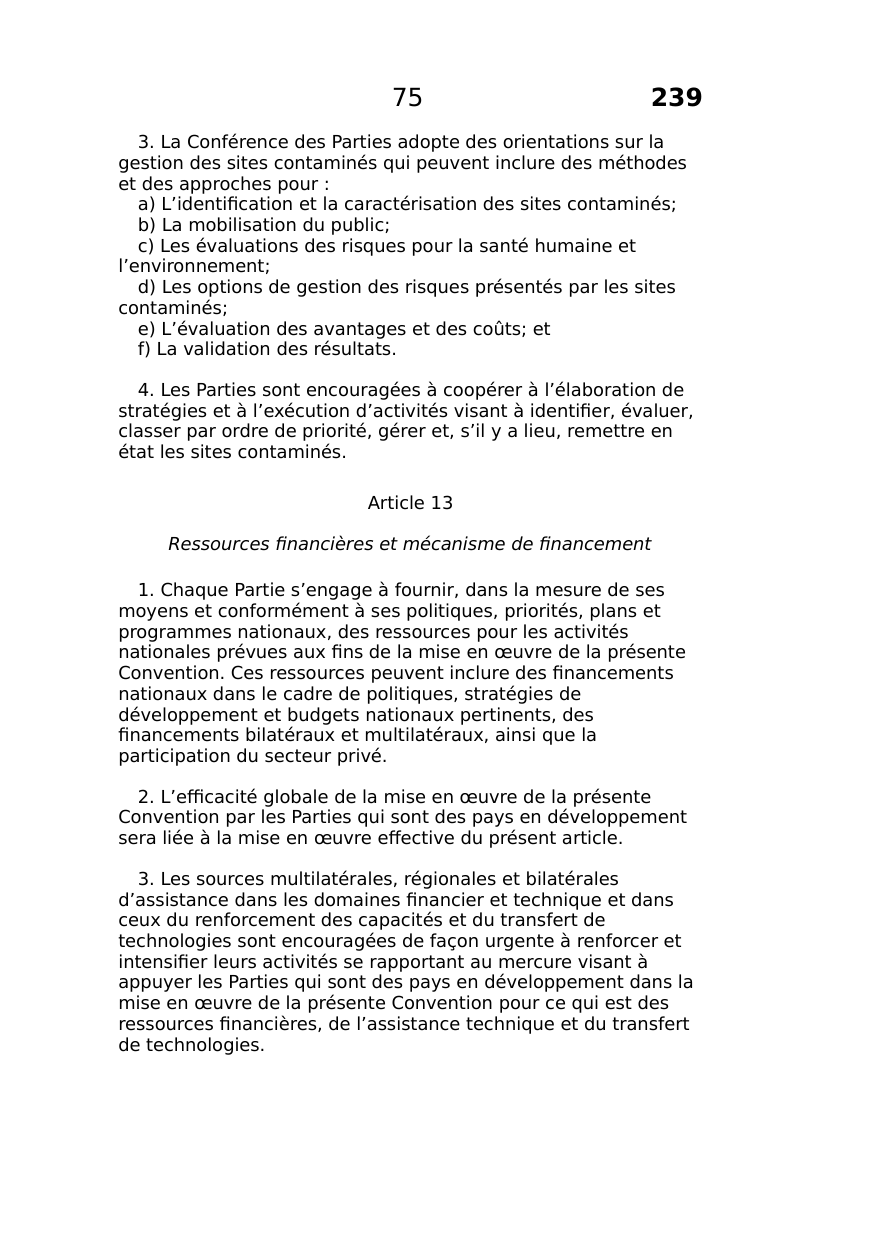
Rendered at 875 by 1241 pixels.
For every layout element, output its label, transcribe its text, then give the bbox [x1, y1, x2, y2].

text 4. Les Parties sont encouragées à coopérer à l’élaboration de stratégies et à l’exécution d’activités visant à identifier, évaluer, classer par ordre de priorité, gérer et, s’il y a lieu, remettre en état les sites contaminés. [118, 380, 703, 463]
text f) La validation des résultats. [118, 339, 703, 360]
text 3. Les sources multilatérales, régionales et bilatérales d’assistance dans les domaines financier et technique et dans ceux du renforcement des capacités et du transfert de technologies sont encouragées de façon urgente à renforcer et intensifier leurs activités se rapportant au mercure visant à appuyer les Parties qui sont des pays en développement dans la mise en œuvre de la présente Convention pour ce qui est des ressources financières, de l’assistance technique et du transfert de technologies. [118, 869, 703, 1055]
text 2. L’efficacité globale de la mise en œuvre de la présente Convention par les Parties qui sont des pays en développement sera liée à la mise en œuvre effective du présent article. [118, 787, 703, 849]
text 1. Chaque Partie s’engage à fournir, dans la mesure de ses moyens et conformément à ses politiques, priorités, plans et programmes nationaux, des ressources pour les activités nationales prévues aux fins de la mise en œuvre de la présente Convention. Ces ressources peuvent inclure des financements nationaux dans le cadre de politiques, stratégies de développement et budgets nationaux pertinents, des financements bilatéraux et multilatéraux, ainsi que la participation du secteur privé. [118, 580, 703, 767]
text 3. La Conférence des Parties adopte des orientations sur la gestion des sites contaminés qui peuvent inclure des méthodes et des approches pour : [118, 132, 703, 194]
subtitle Article 13 Ressources financières et mécanisme de financement [118, 493, 703, 555]
text c) Les évaluations des risques pour la santé humaine et l’environnement; [118, 236, 703, 277]
text b) La mobilisation du public; [118, 215, 703, 236]
text e) L’évaluation des avantages et des coûts; et [118, 318, 703, 339]
text d) Les options de gestion des risques présentés par les sites contaminés; [118, 277, 703, 318]
text a) L’identification et la caractérisation des sites contaminés; [118, 194, 703, 215]
